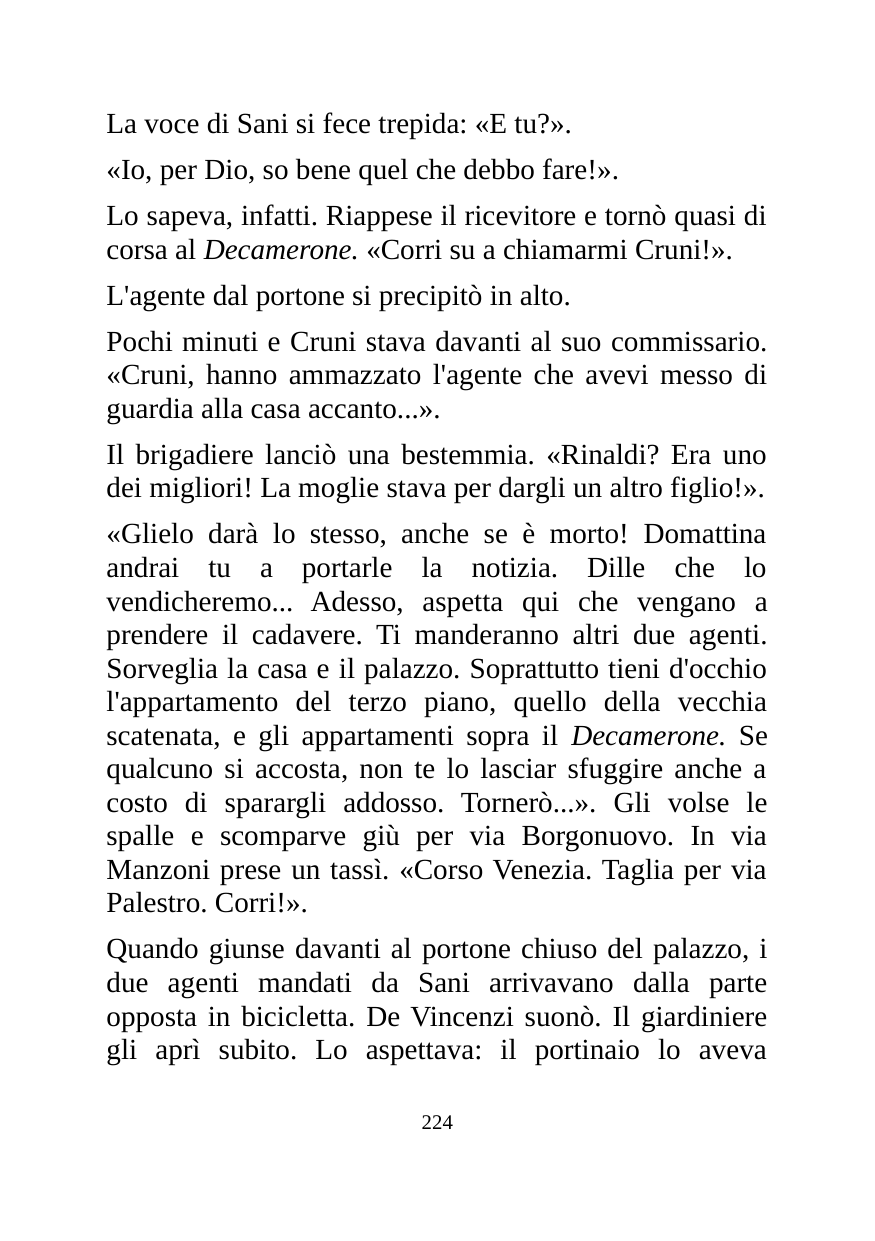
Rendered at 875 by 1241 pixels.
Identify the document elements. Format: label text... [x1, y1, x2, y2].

text Lo sapeva, infatti. Riappese il ricevitore e tornò quasi di corsa al Decamerone. «Corri su a chiamarmi Cruni!». [106, 198, 768, 265]
text Pochi minuti e Cruni stava davanti al suo commissario. «Cruni, hanno ammazzato l'agente che avevi messo di guardia alla casa accanto...». [106, 324, 768, 424]
text «Io, per Dio, so bene quel che debbo fare!». [106, 152, 768, 186]
text La voce di Sani si fece trepida: «E tu?». [106, 106, 768, 140]
text L'agente dal portone si precipitò in alto. [106, 278, 768, 311]
text Il brigadiere lanciò una bestemmia. «Rinaldi? Era uno dei migliori! La moglie stava per dargli un altro figlio!». [106, 437, 768, 504]
text «Glielo darà lo stesso, anche se è morto! Domattina andrai tu a portarle la notizia. Dille che lo vendicheremo... Adesso, aspetta qui che vengano a prendere il cadavere. Ti manderanno altri due agenti. Sorveglia la casa e il palazzo. Soprattutto tieni d'occhio l'appartamento del terzo piano, quello della vecchia scatenata, e gli appartamenti sopra il Decamerone. Se qualcuno si accosta, non te lo lasciar sfuggire anche a costo di sparargli addosso. Tornerò...». Gli volse le spalle e scomparve giù per via Borgonuovo. In via Manzoni prese un tassì. «Corso Venezia. Taglia per via Palestro. Corri!». [106, 517, 768, 919]
text Quando giunse davanti al portone chiuso del palazzo, i due agenti mandati da Sani arrivavano dalla parte opposta in bicicletta. De Vincenzi suonò. Il giardiniere gli aprì subito. Lo aspettava: il portinaio lo aveva [106, 932, 768, 1066]
